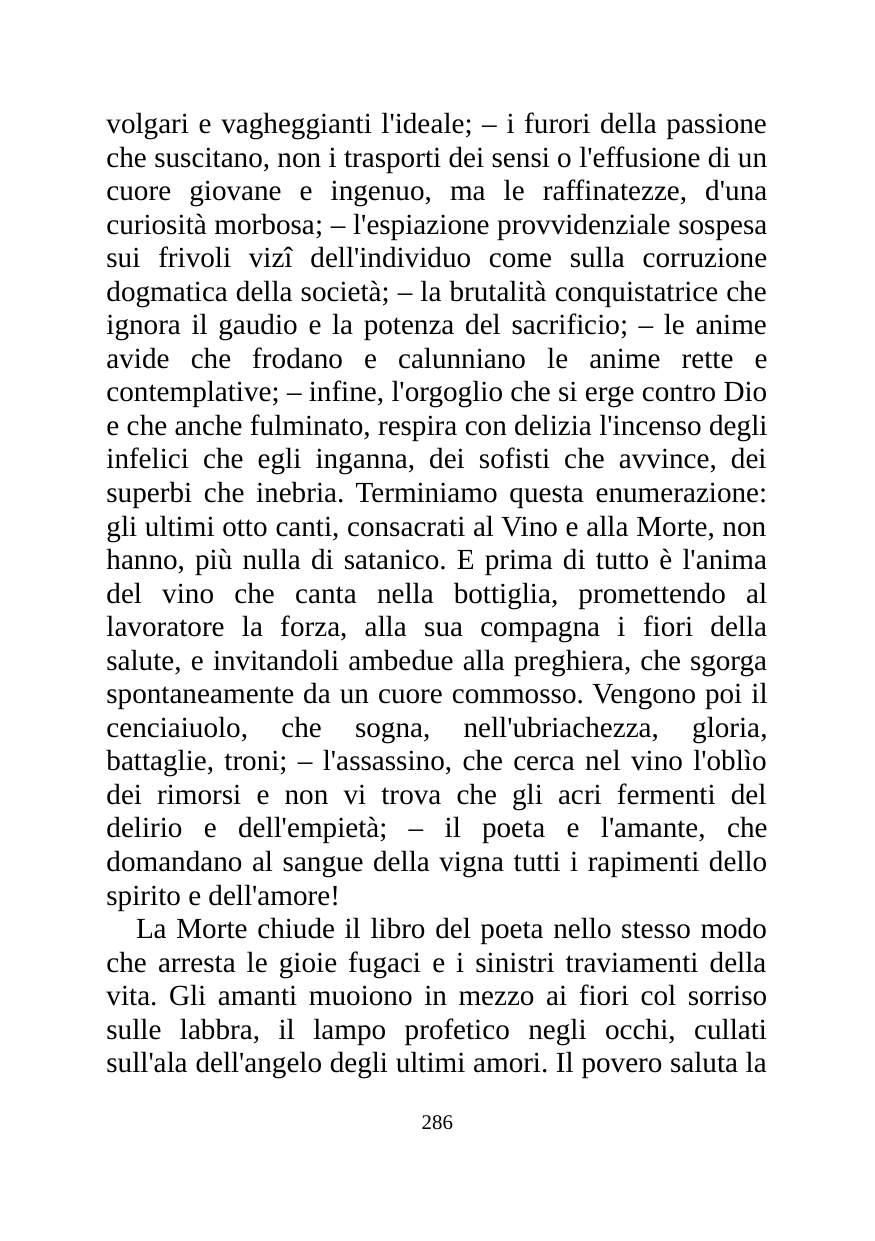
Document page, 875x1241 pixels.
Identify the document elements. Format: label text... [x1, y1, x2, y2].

text La Morte chiude il libro del poeta nello stesso modo che arresta le gioie fugaci e i sinistri traviamenti della vita. Gli amanti muoiono in mezzo ai fiori col sorriso sulle labbra, il lampo profetico negli occhi, cullati sull'ala dell'angelo degli ultimi amori. Il povero saluta la [106, 911, 768, 1079]
text volgari e vagheggianti l'ideale; – i furori della passione che suscitano, non i trasporti dei sensi o l'effusione di un cuore giovane e ingenuo, ma le raffinatezze, d'una curiosità morbosa; – l'espiazione provvidenziale sospesa sui frivoli vizî dell'individuo come sulla corruzione dogmatica della società; – la brutalità conquistatrice che ignora il gaudio e la potenza del sacrificio; – le anime avide che frodano e calunniano le anime rette e contemplative; – infine, l'orgoglio che si erge contro Dio e che anche fulminato, respira con delizia l'incenso degli infelici che egli inganna, dei sofisti che avvince, dei superbi che inebria. Terminiamo questa enumerazione: gli ultimi otto canti, consacrati al Vino e alla Morte, non hanno, più nulla di satanico. E prima di tutto è l'anima del vino che canta nella bottiglia, promettendo al lavoratore la forza, alla sua compagna i fiori della salute, e invitandoli ambedue alla preghiera, che sgorga spontaneamente da un cuore commosso. Vengono poi il cenciaiuolo, che sogna, nell'ubriachezza, gloria, battaglie, troni; – l'assassino, che cerca nel vino l'oblìo dei rimorsi e non vi trova che gli acri fermenti del delirio e dell'empietà; – il poeta e l'amante, che domandano al sangue della vigna tutti i rapimenti dello spirito e dell'amore! [106, 106, 768, 911]
